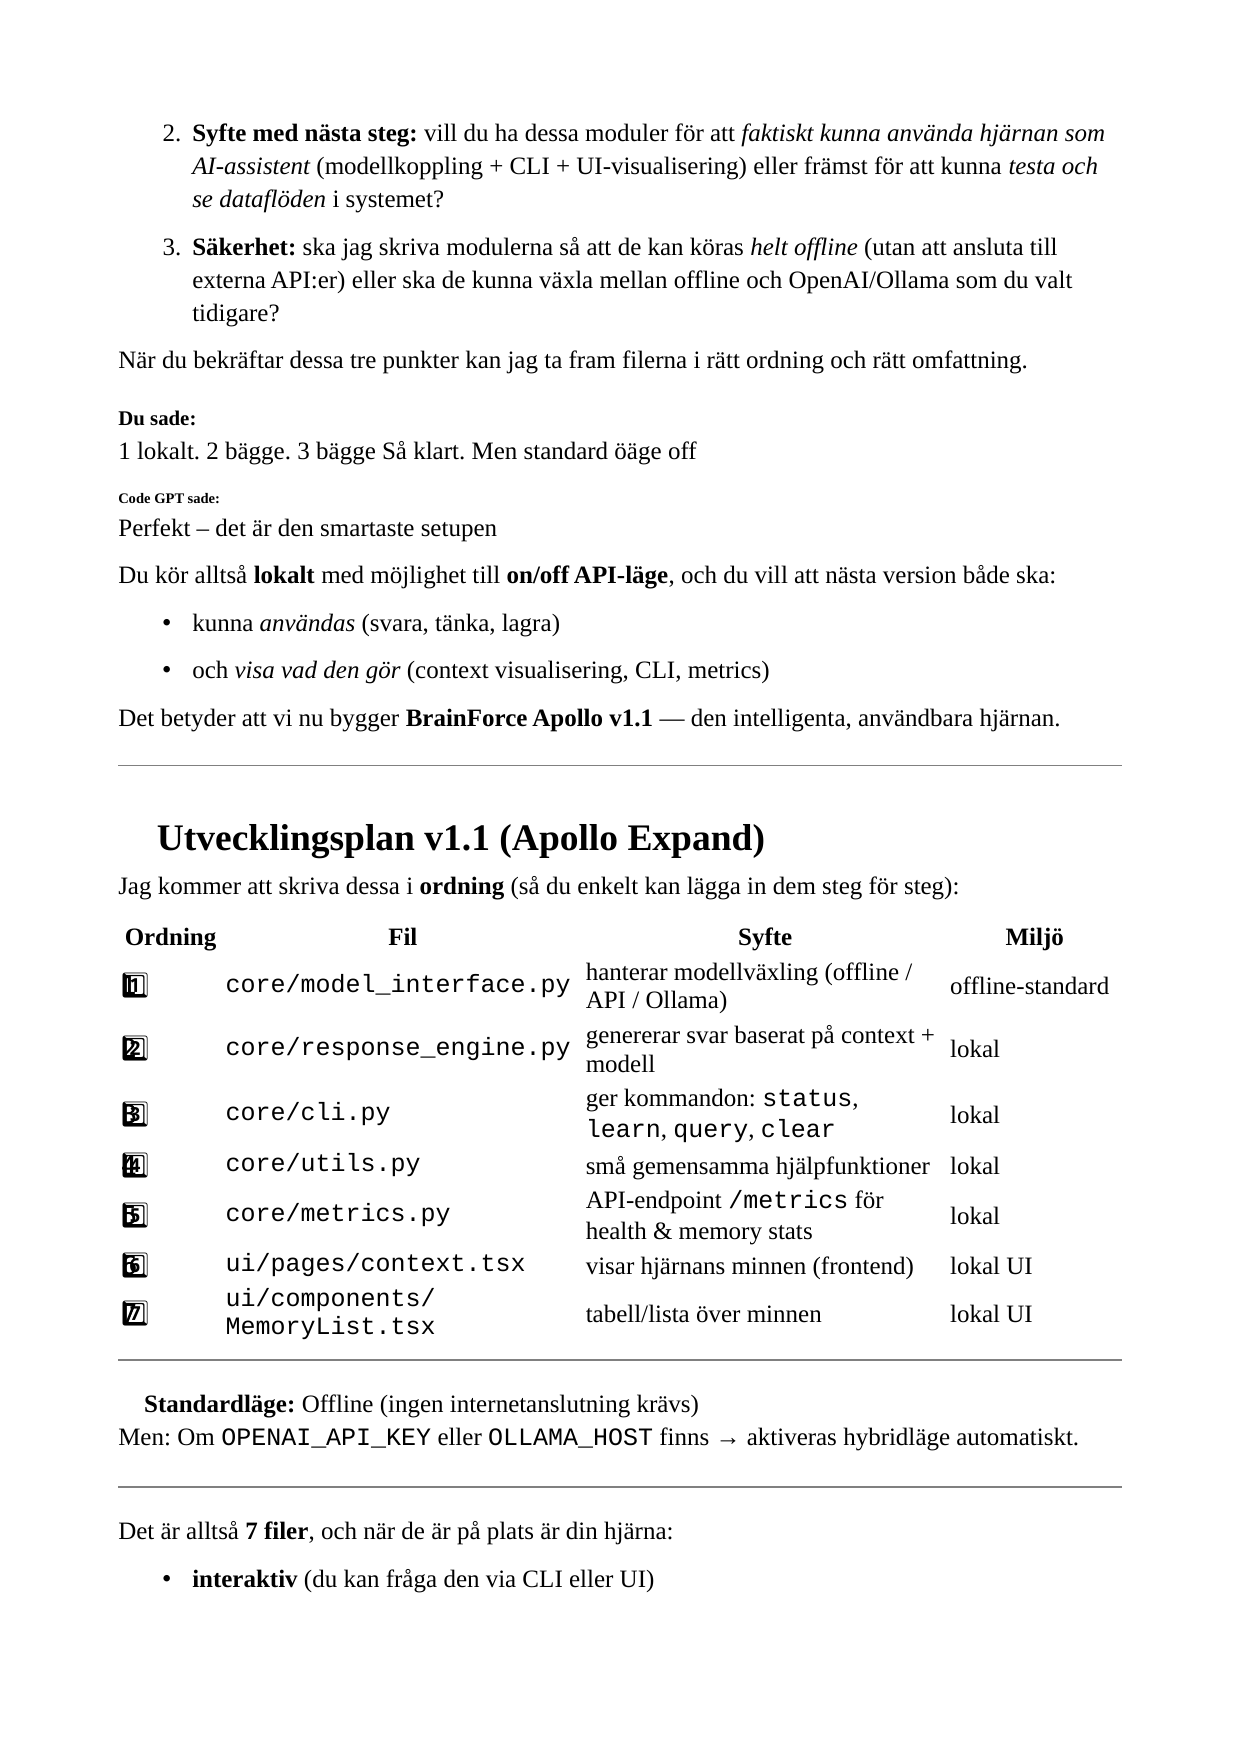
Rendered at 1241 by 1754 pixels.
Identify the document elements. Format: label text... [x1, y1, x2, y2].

table_cell lokal UI [947, 1248, 1122, 1282]
text Det betyder att vi nu bygger BrainForce Apollo v1.1 — den intelligenta, användbara hjärnan. [118, 703, 1122, 732]
list Syfte med nästa steg: vill du ha dessa moduler för att faktiskt kunna använda hjärnan som AI-assistent (modellkoppling + CLI + UI-visualisering) eller främst för att kunna testa och se dataflöden i systemet? [162, 118, 1122, 213]
table_cell 4️⃣ [118, 1148, 222, 1182]
text När du bekräftar dessa tre punkter kan jag ta fram filerna i rätt ordning och rätt omfattning. [118, 345, 1122, 374]
table_cell lokal UI [947, 1283, 1122, 1345]
table_cell ui/components/MemoryList.tsx [223, 1283, 583, 1345]
subtitle 🧩 Utvecklingsplan v1.1 (Apollo Expand) [118, 816, 1122, 859]
table_cell core/utils.py [223, 1148, 583, 1182]
text 💡 Standardläge: Offline (ingen internetanslutning krävs) Men: Om OPENAI_API_KEY eller OLLAMA_HOST finns → aktiveras hybridläge automatiskt. [118, 1389, 1122, 1453]
table_header Ordning [118, 919, 222, 954]
table_header Miljö [947, 919, 1122, 954]
table_cell 3️⃣ [118, 1080, 222, 1148]
table_cell lokal [947, 1017, 1122, 1080]
table_cell ui/pages/context.tsx [223, 1248, 583, 1282]
subtitle Du sade: [118, 406, 1122, 429]
table_cell små gemensamma hjälpfunktioner [583, 1148, 947, 1182]
table_cell offline-standard [947, 954, 1122, 1017]
table_cell 7️⃣ [118, 1283, 222, 1345]
table_cell core/model_interface.py [223, 954, 583, 1017]
table_cell lokal [947, 1148, 1122, 1182]
table_cell 6️⃣ [118, 1248, 222, 1282]
table_cell hanterar modellväxling (offline / API / Ollama) [583, 954, 947, 1017]
table_cell 2️⃣ [118, 1017, 222, 1080]
table_cell visar hjärnans minnen (frontend) [583, 1248, 947, 1282]
table_header Fil [223, 919, 583, 954]
table_cell core/cli.py [223, 1080, 583, 1148]
list och visa vad den gör (context visualisering, CLI, metrics) [162, 656, 1122, 684]
text Det är alltså 7 filer, och när de är på plats är din hjärna: [118, 1516, 1122, 1545]
table_cell genererar svar baserat på context + modell [583, 1017, 947, 1080]
table_cell API-endpoint /metrics för health & memory stats [583, 1183, 947, 1248]
table_cell lokal [947, 1080, 1122, 1148]
text 1 lokalt. 2 bägge. 3 bägge Så klart. Men standard öäge off [118, 436, 1122, 464]
table_header Syfte [583, 919, 947, 954]
text Du kör alltså lokalt med möjlighet till on/off API-läge, och du vill att nästa version både ska: [118, 560, 1122, 589]
list Säkerhet: ska jag skriva modulerna så att de kan köras helt offline (utan att ansluta till externa API:er) eller ska de kunna växla mellan offline och OpenAI/Ollama som du valt tidigare? [162, 232, 1122, 327]
list interaktiv (du kan fråga den via CLI eller UI) [162, 1564, 1122, 1593]
table_cell core/metrics.py [223, 1183, 583, 1248]
table_cell ger kommandon: status, learn, query, clear [583, 1080, 947, 1148]
table_cell tabell/lista över minnen [583, 1283, 947, 1345]
list kunna användas (svara, tänka, lagra) [162, 608, 1122, 637]
table_cell lokal [947, 1183, 1122, 1248]
subtitle Code GPT sade: [118, 490, 1122, 506]
text Perfekt – det är den smartaste setupen 🧠 [118, 513, 1122, 541]
table_cell 1️⃣ [118, 954, 222, 1017]
table_cell 5️⃣ [118, 1183, 222, 1248]
text Jag kommer att skriva dessa i ordning (så du enkelt kan lägga in dem steg för steg): [118, 871, 1122, 900]
table_cell core/response_engine.py [223, 1017, 583, 1080]
